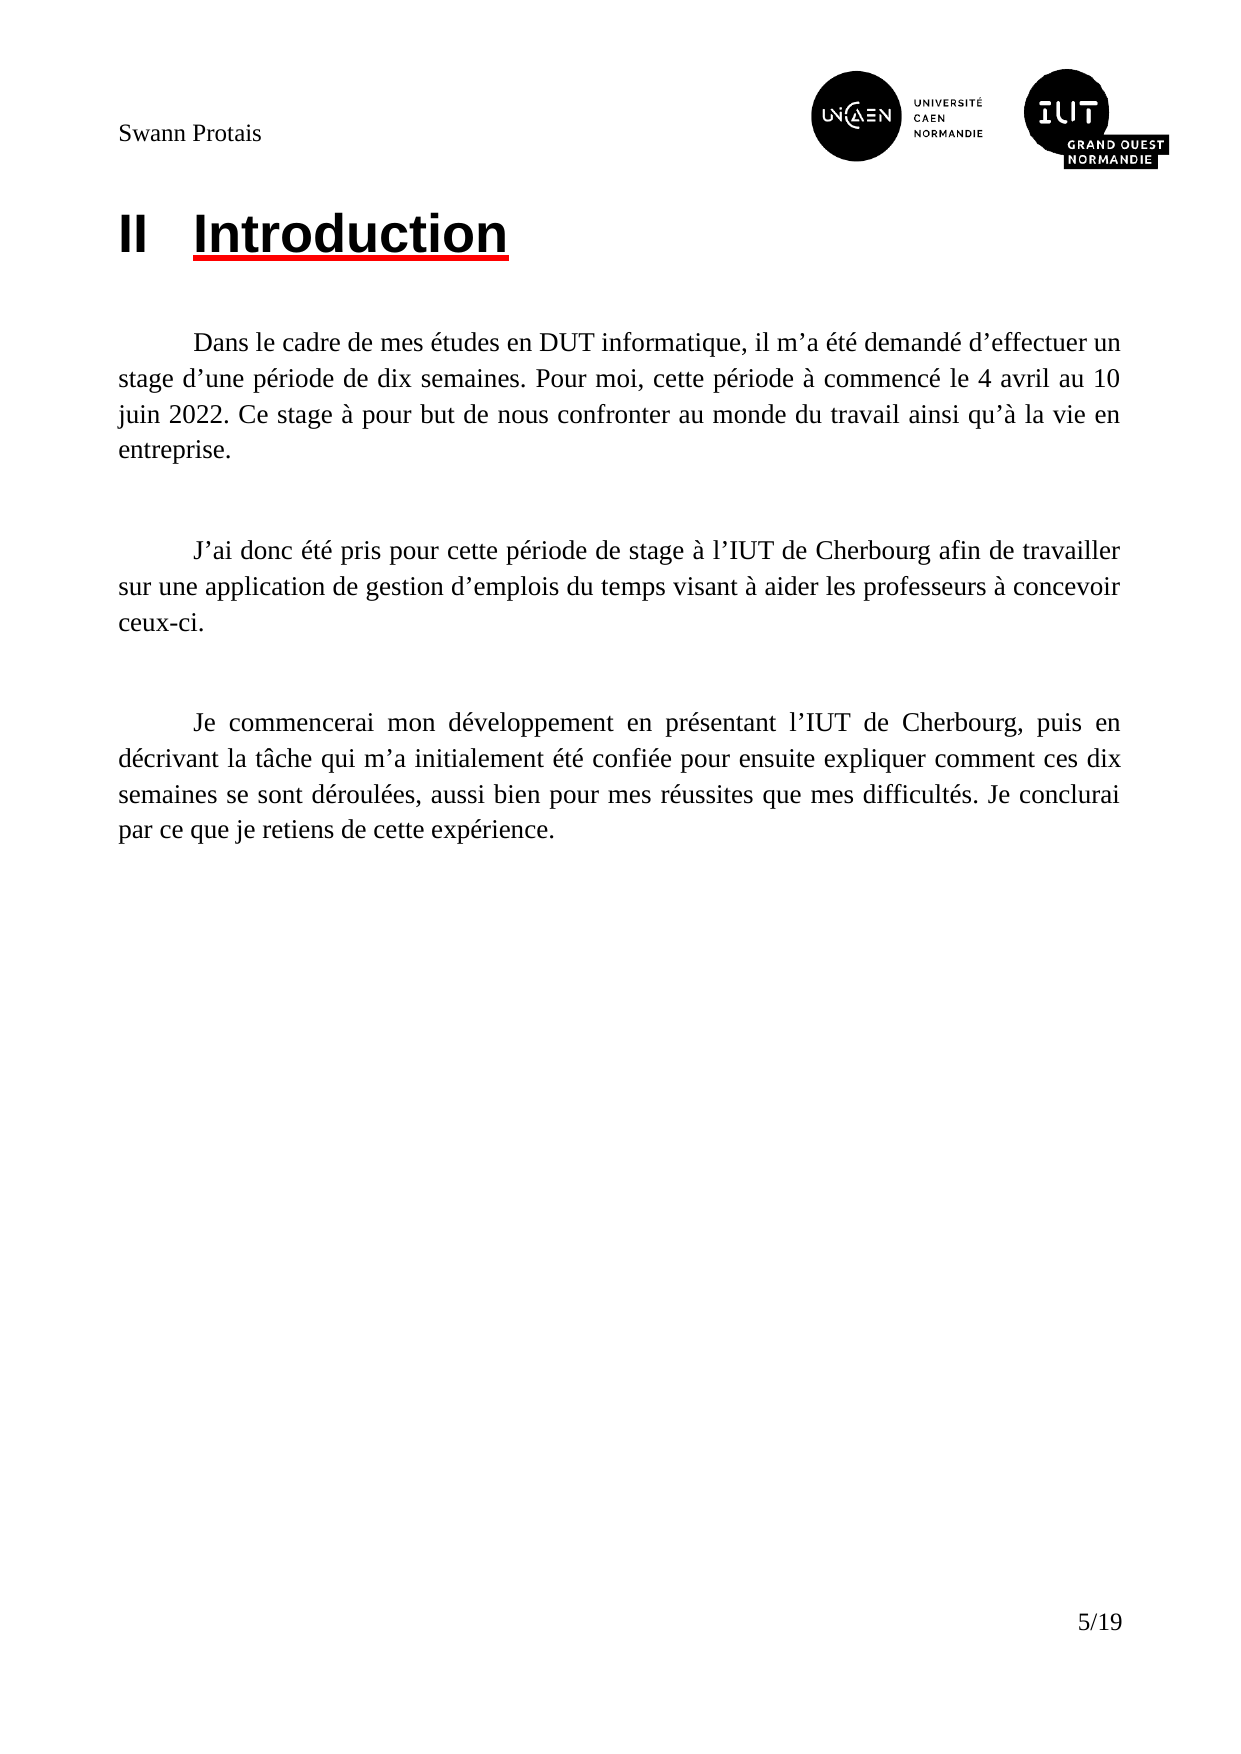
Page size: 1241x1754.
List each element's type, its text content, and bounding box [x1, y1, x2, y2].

text Je commencerai mon développement en présentant l’IUT de Cherbourg, puis en décrivant la tâche qui m’a initialement été confiée pour ensuite expliquer comment ces dix semaines se sont déroulées, aussi bien pour mes réussites que mes difficultés. Je conclurai par ce que je retiens de cette expérience. [118, 706, 1122, 845]
picture [800, 58, 993, 174]
picture [1001, 67, 1194, 175]
text J’ai donc été pris pour cette période de stage à l’IUT de Cherbourg afin de travailler sur une application de gestion d’emplois du temps visant à aider les professeurs à concevoir ceux-ci. [118, 534, 1122, 637]
text Dans le cadre de mes études en DUT informatique, il m’a été demandé d’effectuer un stage d’une période de dix semaines. Pour moi, cette période à commencé le 4 avril au 10 juin 2022. Ce stage à pour but de nous confronter au monde du travail ainsi qu’à la vie en entreprise. [118, 326, 1122, 465]
subtitle Introduction [118, 201, 1122, 264]
